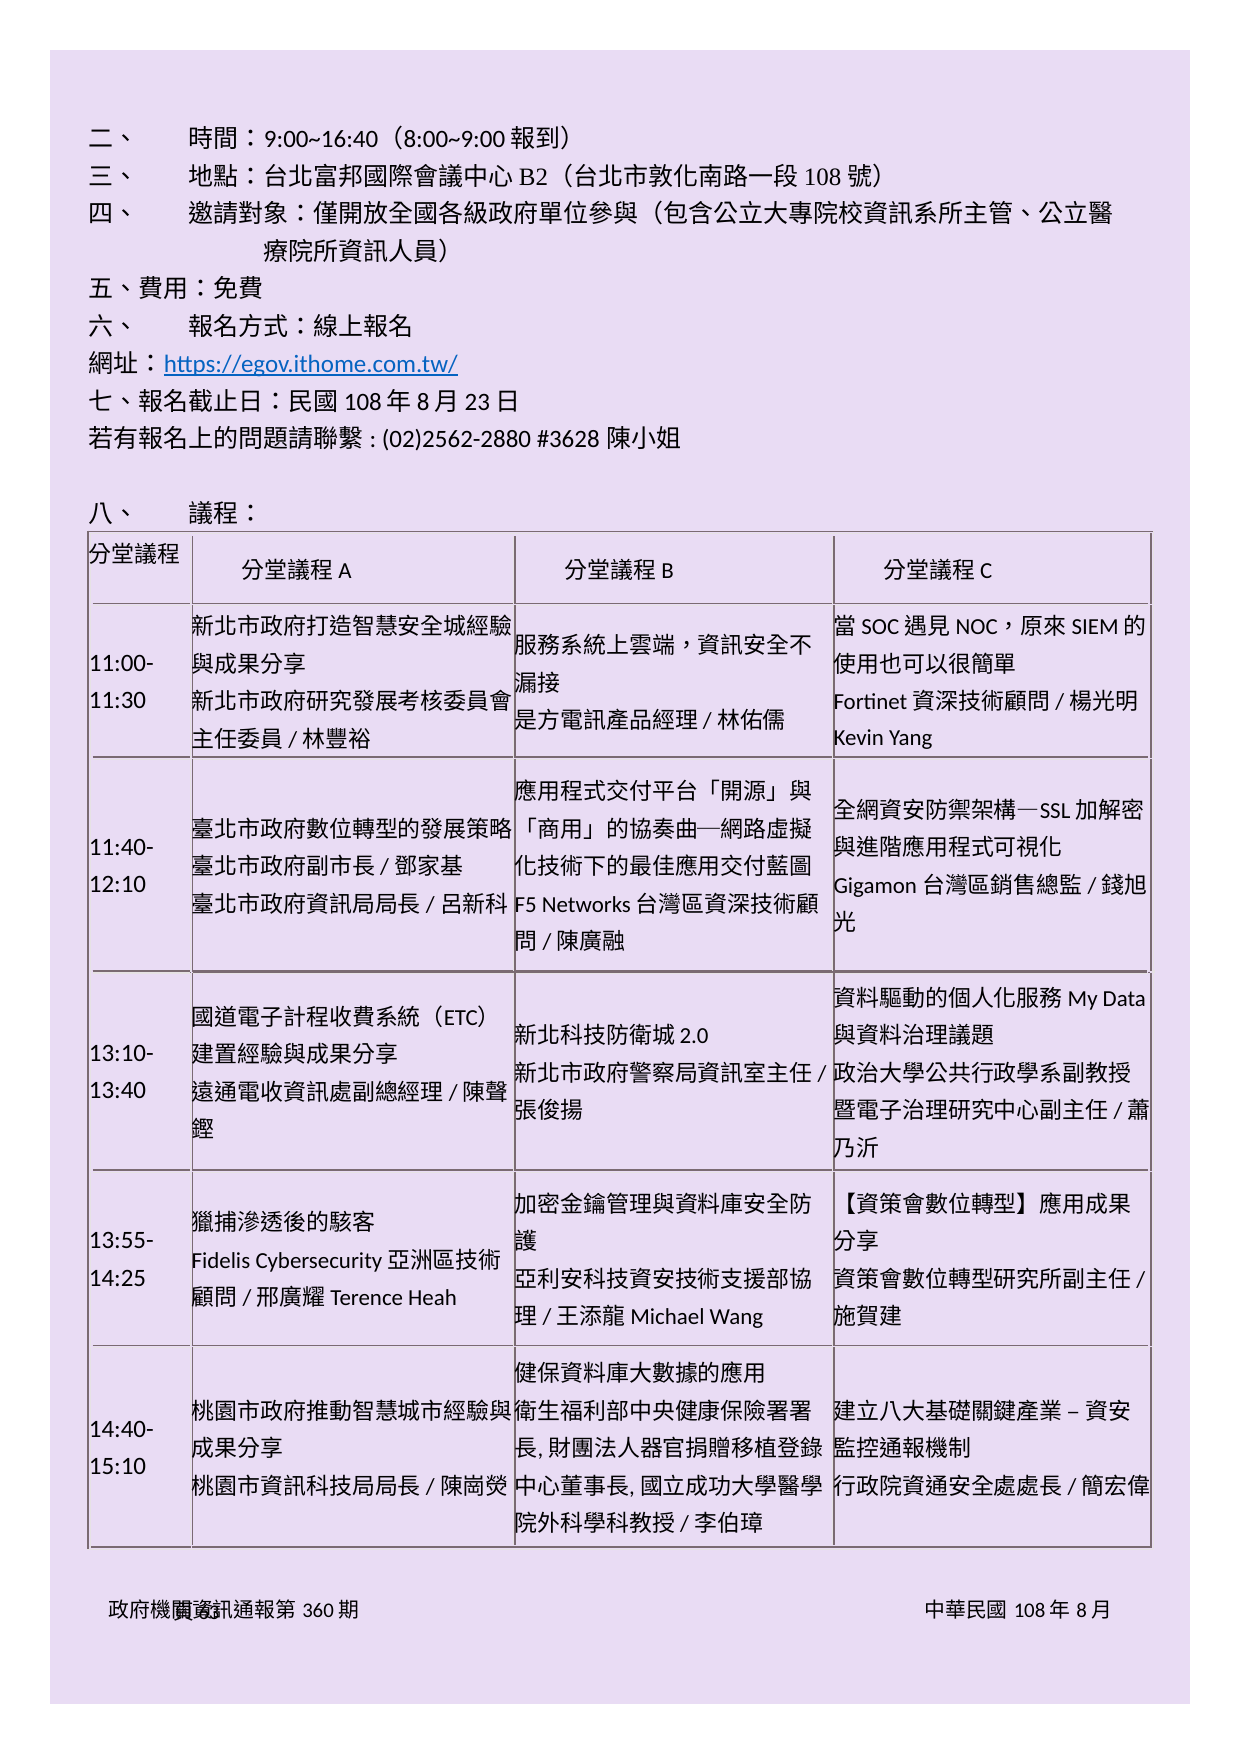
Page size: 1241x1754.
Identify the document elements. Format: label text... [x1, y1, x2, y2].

table_cell 臺北市政府數位轉型的發展策略 臺北市政府副市長 / 鄧家基 臺北市政府資訊局局長 / 呂新科 [193, 760, 513, 970]
table_header 分堂議程 A [191, 534, 514, 603]
table_cell 獵捕滲透後的駭客 Fidelis Cybersecurity亞洲區技術顧問 / 邢廣耀 Terence Heah [193, 1173, 513, 1344]
table_cell 14:40-15:10 [91, 1345, 191, 1546]
table_cell 11:40-12:10 [91, 756, 190, 970]
table_cell 新北科技防衛城2.0 新北市政府警察局資訊室主任 / 張俊揚 [516, 974, 832, 1169]
table_cell 加密金鑰管理與資料庫安全防護 亞利安科技資安技術支援部協理 / 王添龍 Michael Wang [516, 1173, 832, 1344]
table_cell 當 SOC 遇見 NOC，原來 SIEM 的使用也可以很簡單 Fortinet 資深技術顧問 / 楊光明 Kevin Yang [833, 603, 1152, 756]
table_cell 桃園市政府推動智慧城市經驗與成果分享 桃園市資訊科技局局長 / 陳崗熒 [191, 1348, 514, 1546]
text 若有報名上的問題請聯繫 : (02)2562-2880 #3628 陳小姐 [89, 418, 1152, 456]
table_cell 【資策會數位轉型】應用成果分享 資策會數位轉型研究所副主任 / 施賀建 [835, 1169, 1151, 1344]
text 五、費用：免費 [89, 268, 1152, 306]
table_cell 13:10-13:40 [91, 970, 190, 1169]
table_cell 服務系統上雲端，資訊安全不漏接 是方電訊產品經理 / 林佑儒 [516, 606, 832, 756]
text 網址：https://egov.ithome.com.tw/ [89, 343, 1152, 381]
table_cell 建立八大基礎關鍵產業 – 資安監控通報機制 行政院資通安全處處長 / 簡宏偉 [833, 1345, 1151, 1546]
table_header 分堂議程 [91, 534, 191, 603]
list 地點：台北富邦國際會議中心B2（台北市敦化南路一段 108 號） [89, 156, 1152, 193]
list 議程： [89, 493, 1152, 531]
table_cell 國道電子計程收費系統（ETC）建置經驗與成果分享 遠通電收資訊處副總經理 / 陳聲鏗 [193, 974, 513, 1169]
table_cell 應用程式交付平台「開源」與「商用」的協奏曲─網路虛擬化技術下的最佳應用交付藍圖 F5 Networks台灣區資深技術顧問 / 陳廣融 [516, 760, 832, 970]
table_cell 13:55-14:25 [91, 1169, 190, 1344]
list 時間：9:00~16:40（8:00~9:00報到） [89, 118, 1152, 156]
table_cell 資料驅動的個人化服務 My Data 與資料治理議題 政治大學公共行政學系副教授暨電子治理研究中心副主任 / 蕭乃沂 [835, 970, 1152, 1169]
list 療院所資訊人員） [139, 231, 1152, 268]
table_cell 11:00-11:30 [89, 603, 191, 756]
table_cell 新北市政府打造智慧安全城經驗與成果分享 新北市政府研究發展考核委員會主任委員 / 林豐裕 [193, 606, 513, 756]
table_cell 全網資安防禦架構—SSL 加解密與進階應用程式可視化 Gigamon 台灣區銷售總監 / 錢旭光 [835, 756, 1151, 970]
table_header 分堂議程 B [514, 534, 833, 603]
list 報名方式：線上報名 [89, 306, 1152, 343]
table_header 分堂議程 C [833, 534, 1150, 603]
table_cell 健保資料庫大數據的應用 衛生福利部中央健康保險署署長, 財團法人器官捐贈移植登錄中心董事長, 國立成功大學醫學院外科學科教授 / 李伯璋 [514, 1348, 833, 1546]
list 邀請對象：僅開放全國各級政府單位參與（包含公立大專院校資訊系所主管、公立醫 [89, 193, 1152, 231]
text 七、報名截止日：民國108年8月23日 [89, 381, 1152, 418]
